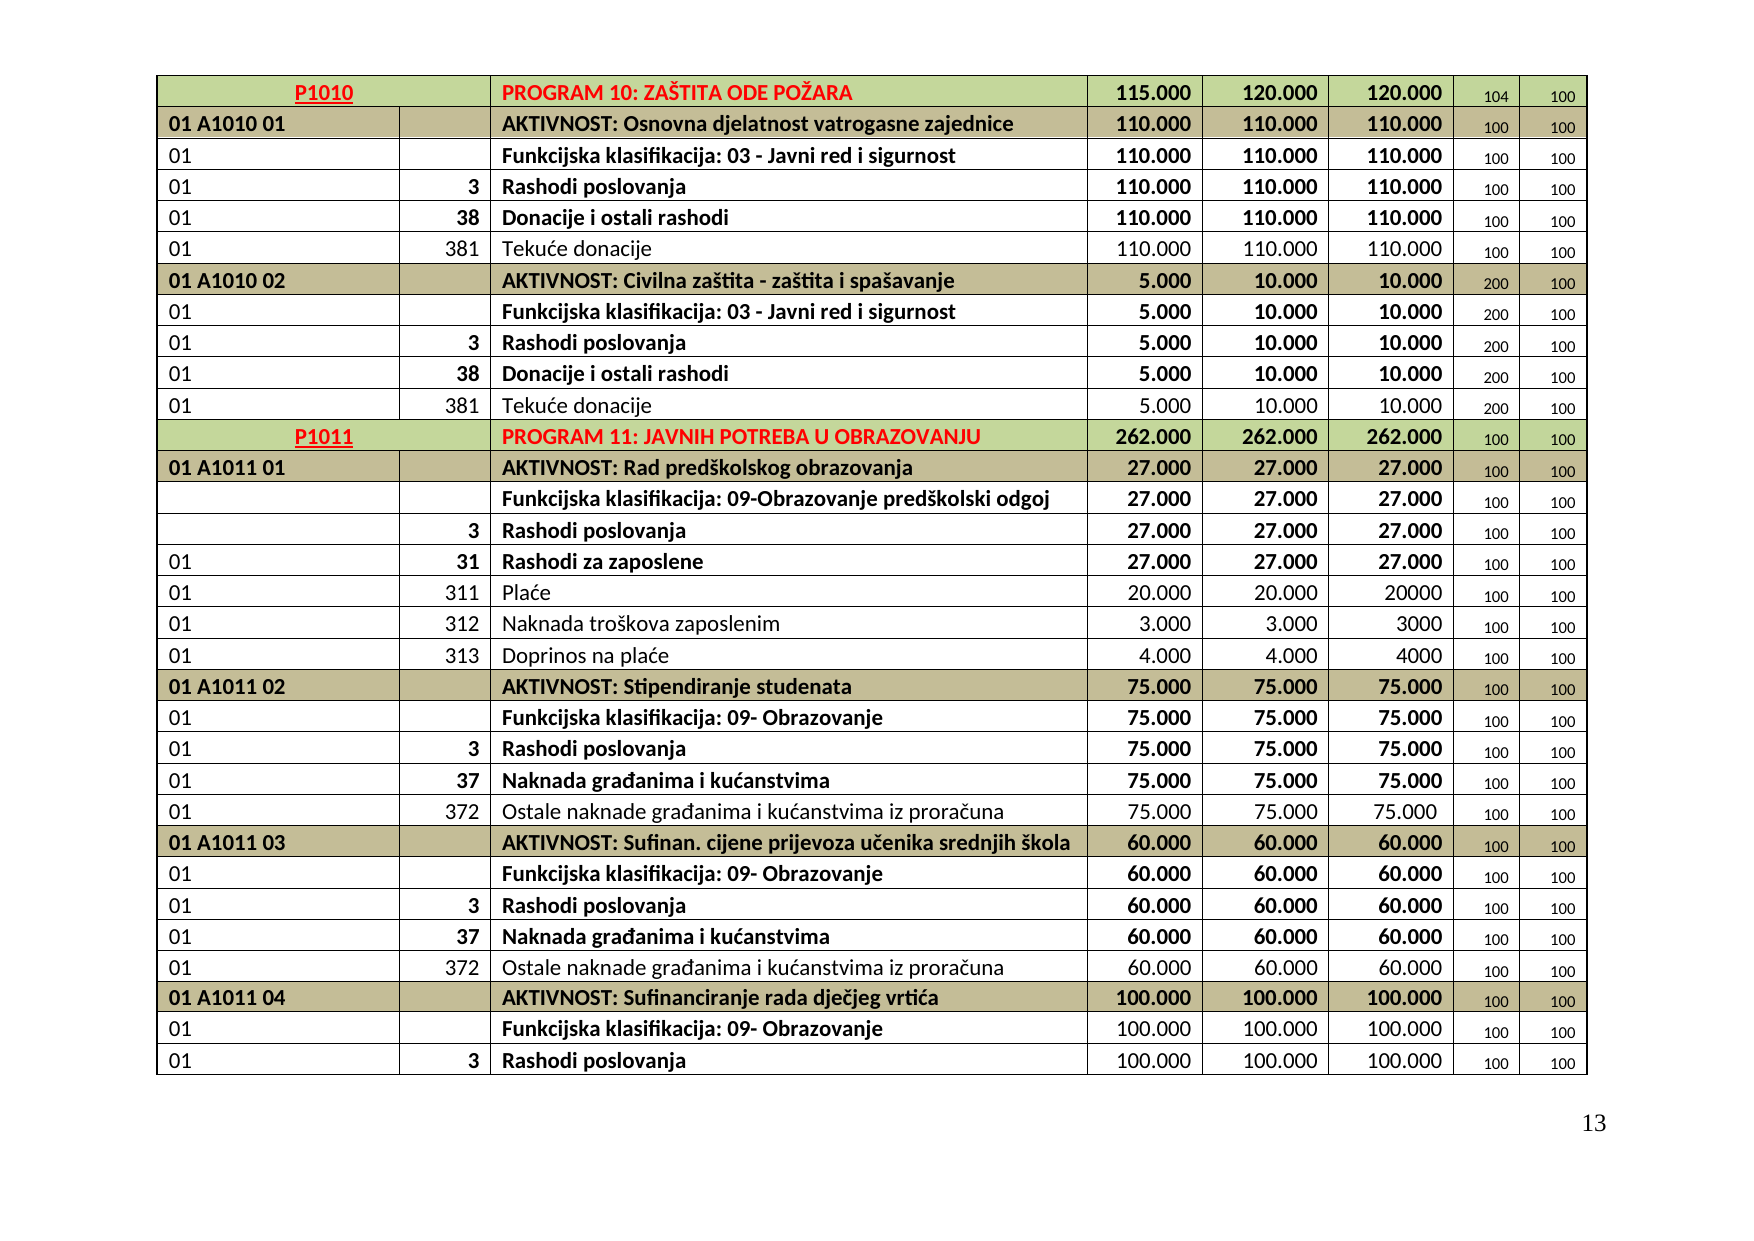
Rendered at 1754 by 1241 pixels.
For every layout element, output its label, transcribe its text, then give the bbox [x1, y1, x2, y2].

table_cell 110.000 [1203, 170, 1328, 200]
table_cell [400, 1012, 490, 1042]
table_cell Funkcijska klasifikacija: 03 - Javni red i sigurnost [491, 139, 1087, 169]
table_cell 100 [1454, 795, 1519, 825]
table_cell 27.000 [1329, 451, 1453, 481]
table_cell 100 [1520, 607, 1586, 637]
table_cell 110.000 [1329, 170, 1453, 200]
table_cell [400, 701, 490, 731]
table_cell Plaće [491, 576, 1087, 606]
table_cell 01 A1010 01 [158, 107, 399, 137]
table_cell 110.000 [1329, 201, 1453, 231]
table_cell 100 [1520, 732, 1586, 762]
table_cell 100 [1520, 764, 1586, 794]
table_cell 20.000 [1203, 576, 1328, 606]
table_cell 27.000 [1088, 545, 1202, 575]
table_cell 100 [1520, 920, 1586, 950]
table_cell 3 [400, 889, 490, 919]
table_cell 100 [1520, 1044, 1586, 1074]
table_cell [400, 482, 490, 512]
table_cell 110.000 [1329, 107, 1453, 137]
table_cell Rashodi poslovanja [491, 170, 1087, 200]
table_cell 100.000 [1329, 1012, 1453, 1042]
table_cell 100 [1454, 670, 1519, 700]
table_cell 5.000 [1088, 326, 1202, 356]
table_cell 01 [158, 857, 399, 887]
table_cell 60.000 [1088, 920, 1202, 950]
table_cell 100 [1520, 76, 1586, 106]
table_cell 01 [158, 607, 399, 637]
table_cell 60.000 [1088, 826, 1202, 856]
table_cell 110.000 [1329, 232, 1453, 262]
table_cell 100 [1454, 170, 1519, 200]
table_cell Naknada građanima i kućanstvima [491, 764, 1087, 794]
table_cell 27.000 [1203, 545, 1328, 575]
table_cell 01 A1011 01 [158, 451, 399, 481]
table_cell Rashodi poslovanja [491, 1044, 1087, 1074]
table_cell 372 [400, 795, 490, 825]
table_cell Ostale naknade građanima i kućanstvima iz proračuna [491, 795, 1087, 825]
table_cell 110.000 [1203, 201, 1328, 231]
table_cell 100 [1520, 420, 1586, 450]
table_cell [400, 295, 490, 325]
table_cell 100 [1520, 201, 1586, 231]
table_cell 01 [158, 357, 399, 387]
table_cell 01 [158, 232, 399, 262]
table_cell 3 [400, 170, 490, 200]
table_cell 01 A1011 03 [158, 826, 399, 856]
table_cell AKTIVNOST: Rad predškolskog obrazovanja [491, 451, 1087, 481]
table_cell 200 [1454, 295, 1519, 325]
table_cell 100 [1520, 576, 1586, 606]
table_cell 60.000 [1329, 920, 1453, 950]
table_cell 3 [400, 514, 490, 544]
table_cell 100 [1454, 607, 1519, 637]
table_cell 100 [1454, 451, 1519, 481]
table_cell 110.000 [1088, 139, 1202, 169]
table_cell 60.000 [1329, 951, 1453, 981]
table_cell 100 [1520, 139, 1586, 169]
table_cell 100 [1454, 107, 1519, 137]
table_cell 381 [400, 389, 490, 419]
table_cell 5.000 [1088, 389, 1202, 419]
table_cell 100 [1520, 482, 1586, 512]
table_cell 200 [1454, 326, 1519, 356]
table_cell 10.000 [1203, 326, 1328, 356]
table_cell 75.000 [1329, 701, 1453, 731]
table_cell Tekuće donacije [491, 232, 1087, 262]
table_cell 75.000 [1203, 670, 1328, 700]
table_cell 01 [158, 576, 399, 606]
table_cell 100 [1454, 232, 1519, 262]
table_cell 01 [158, 1044, 399, 1074]
table_cell 100 [1454, 920, 1519, 950]
table_cell 27.000 [1203, 514, 1328, 544]
table_cell 10.000 [1203, 357, 1328, 387]
table_cell 372 [400, 951, 490, 981]
table_cell 5.000 [1088, 295, 1202, 325]
table_cell P1010 [158, 76, 490, 106]
table_cell [400, 264, 490, 294]
table_cell 100.000 [1088, 982, 1202, 1011]
table_cell 100 [1520, 826, 1586, 856]
table_cell 10.000 [1329, 357, 1453, 387]
table_cell 110.000 [1088, 232, 1202, 262]
table_cell 60.000 [1203, 920, 1328, 950]
table_cell 100 [1520, 701, 1586, 731]
table_cell Tekuće donacije [491, 389, 1087, 419]
table_cell 100 [1520, 951, 1586, 981]
table_cell 4.000 [1088, 639, 1202, 669]
table_cell [158, 514, 399, 544]
table_cell 27.000 [1329, 482, 1453, 512]
table_cell 110.000 [1329, 139, 1453, 169]
table_cell 100.000 [1329, 982, 1453, 1011]
table_cell 10.000 [1203, 264, 1328, 294]
table_cell 100 [1454, 482, 1519, 512]
table_cell 100 [1454, 764, 1519, 794]
table_cell 110.000 [1203, 139, 1328, 169]
table_cell 100 [1520, 170, 1586, 200]
table_cell 01 [158, 170, 399, 200]
table_cell 01 [158, 1012, 399, 1042]
table_cell 100 [1454, 201, 1519, 231]
table_cell 60.000 [1203, 951, 1328, 981]
table_cell 100 [1520, 451, 1586, 481]
table_cell Funkcijska klasifikacija: 09- Obrazovanje [491, 701, 1087, 731]
table_cell 10.000 [1329, 389, 1453, 419]
table_cell 5.000 [1088, 264, 1202, 294]
table_cell 311 [400, 576, 490, 606]
table_cell [400, 826, 490, 856]
table_cell 100 [1454, 826, 1519, 856]
table_cell 110.000 [1088, 170, 1202, 200]
table_cell 110.000 [1203, 107, 1328, 137]
table_cell 10.000 [1329, 326, 1453, 356]
table_cell 01 [158, 951, 399, 981]
table_cell 100 [1454, 545, 1519, 575]
table_cell 100 [1454, 139, 1519, 169]
table_cell 37 [400, 764, 490, 794]
table_cell 200 [1454, 389, 1519, 419]
table_cell 120.000 [1203, 76, 1328, 106]
table_cell Funkcijska klasifikacija: 09-Obrazovanje predškolski odgoj [491, 482, 1087, 512]
table_cell 100 [1454, 576, 1519, 606]
table_cell 4.000 [1203, 639, 1328, 669]
table_cell 100 [1520, 982, 1586, 1011]
table_cell P1011 [158, 420, 490, 450]
table_cell AKTIVNOST: Civilna zaštita - zaštita i spašavanje [491, 264, 1087, 294]
table_cell 10.000 [1203, 295, 1328, 325]
table_cell 100 [1520, 389, 1586, 419]
table_cell 75.000 [1203, 764, 1328, 794]
table_cell Funkcijska klasifikacija: 09- Obrazovanje [491, 857, 1087, 887]
table_cell 01 [158, 732, 399, 762]
table_cell 100 [1520, 1012, 1586, 1042]
table_cell 312 [400, 607, 490, 637]
table_cell 100.000 [1203, 982, 1328, 1011]
table_cell 3 [400, 1044, 490, 1074]
table_cell 100 [1520, 545, 1586, 575]
table_cell AKTIVNOST: Sufinan. cijene prijevoza učenika srednjih škola [491, 826, 1087, 856]
table_cell 75.000 [1329, 732, 1453, 762]
table_cell [400, 139, 490, 169]
table_cell Rashodi poslovanja [491, 889, 1087, 919]
table_cell PROGRAM 10: ZAŠTITA ODE POŽARA [491, 76, 1087, 106]
table_cell 01 A1011 02 [158, 670, 399, 700]
table_cell 75.000 [1088, 670, 1202, 700]
table_cell 75.000 [1329, 764, 1453, 794]
table_cell 3 [400, 326, 490, 356]
table_cell 110.000 [1088, 201, 1202, 231]
table_cell 60.000 [1203, 857, 1328, 887]
table_cell Rashodi za zaposlene [491, 545, 1087, 575]
table_cell 100 [1520, 232, 1586, 262]
table_cell 10.000 [1329, 295, 1453, 325]
table_cell 27.000 [1203, 451, 1328, 481]
table_cell 27.000 [1088, 451, 1202, 481]
table_cell 27.000 [1203, 482, 1328, 512]
table_cell 262.000 [1088, 420, 1202, 450]
table_cell Naknada građanima i kućanstvima [491, 920, 1087, 950]
table_cell 100 [1454, 701, 1519, 731]
table_cell 313 [400, 639, 490, 669]
table_cell [158, 482, 399, 512]
table_cell 3000 [1329, 607, 1453, 637]
table_cell 01 A1011 04 [158, 982, 399, 1011]
table_cell [400, 451, 490, 481]
table_cell 01 [158, 764, 399, 794]
table_cell 120.000 [1329, 76, 1453, 106]
table_cell 100.000 [1329, 1044, 1453, 1074]
table_cell 01 [158, 795, 399, 825]
table_cell Funkcijska klasifikacija: 03 - Javni red i sigurnost [491, 295, 1087, 325]
table_cell 100 [1454, 982, 1519, 1011]
table_cell 100 [1520, 326, 1586, 356]
table_cell 01 [158, 701, 399, 731]
table_cell 3.000 [1203, 607, 1328, 637]
table_cell 100.000 [1203, 1012, 1328, 1042]
table_cell 10.000 [1329, 264, 1453, 294]
table_cell 100 [1454, 857, 1519, 887]
table_cell 60.000 [1088, 889, 1202, 919]
table_cell 100 [1454, 639, 1519, 669]
table_cell 60.000 [1329, 889, 1453, 919]
table_cell 100 [1520, 107, 1586, 137]
table_cell 01 [158, 139, 399, 169]
table_cell 75.000 [1203, 795, 1328, 825]
table_cell 100 [1454, 889, 1519, 919]
table_cell 262.000 [1329, 420, 1453, 450]
table_cell 01 [158, 295, 399, 325]
table_cell 100.000 [1088, 1044, 1202, 1074]
table_cell 75.000 [1329, 795, 1453, 825]
table_cell 38 [400, 357, 490, 387]
table_cell Rashodi poslovanja [491, 514, 1087, 544]
table_cell Ostale naknade građanima i kućanstvima iz proračuna [491, 951, 1087, 981]
table_cell AKTIVNOST: Osnovna djelatnost vatrogasne zajednice [491, 107, 1087, 137]
table_cell 100 [1520, 857, 1586, 887]
table_cell Rashodi poslovanja [491, 732, 1087, 762]
table_cell 3 [400, 732, 490, 762]
table_cell Donacije i ostali rashodi [491, 201, 1087, 231]
table_cell 01 A1010 02 [158, 264, 399, 294]
table_cell 01 [158, 545, 399, 575]
table_cell 01 [158, 201, 399, 231]
table_cell 60.000 [1203, 889, 1328, 919]
table_cell 100 [1520, 295, 1586, 325]
table_cell 75.000 [1329, 670, 1453, 700]
table_cell 10.000 [1203, 389, 1328, 419]
table_cell 5.000 [1088, 357, 1202, 387]
table_cell 01 [158, 389, 399, 419]
table_cell 100.000 [1088, 1012, 1202, 1042]
table_cell 110.000 [1203, 232, 1328, 262]
table_cell 100 [1520, 670, 1586, 700]
table_cell 100 [1520, 795, 1586, 825]
table_cell 100 [1520, 889, 1586, 919]
table_cell 100 [1454, 420, 1519, 450]
table_cell 60.000 [1329, 826, 1453, 856]
table_cell 100 [1520, 639, 1586, 669]
table_cell [400, 107, 490, 137]
table_cell 115.000 [1088, 76, 1202, 106]
table_cell 01 [158, 639, 399, 669]
table_cell 75.000 [1088, 732, 1202, 762]
table_cell Naknada troškova zaposlenim [491, 607, 1087, 637]
table_cell 75.000 [1088, 701, 1202, 731]
table_cell Donacije i ostali rashodi [491, 357, 1087, 387]
table_cell AKTIVNOST: Stipendiranje studenata [491, 670, 1087, 700]
table_cell 60.000 [1329, 857, 1453, 887]
table_cell 27.000 [1329, 514, 1453, 544]
table_cell [400, 670, 490, 700]
table_cell 110.000 [1088, 107, 1202, 137]
table_cell 27.000 [1088, 514, 1202, 544]
table_cell 100 [1454, 732, 1519, 762]
table_cell 100 [1520, 357, 1586, 387]
table_cell 200 [1454, 264, 1519, 294]
table_cell 100.000 [1203, 1044, 1328, 1074]
table_cell 75.000 [1203, 732, 1328, 762]
table_cell 27.000 [1088, 482, 1202, 512]
table_cell 01 [158, 326, 399, 356]
table_cell AKTIVNOST: Sufinanciranje rada dječjeg vrtića [491, 982, 1087, 1011]
table_cell 262.000 [1203, 420, 1328, 450]
table_cell Funkcijska klasifikacija: 09- Obrazovanje [491, 1012, 1087, 1042]
table_cell 100 [1454, 1044, 1519, 1074]
table_cell Rashodi poslovanja [491, 326, 1087, 356]
table_cell PROGRAM 11: JAVNIH POTREBA U OBRAZOVANJU [491, 420, 1087, 450]
table_cell 20000 [1329, 576, 1453, 606]
table_cell 100 [1454, 951, 1519, 981]
table_cell 01 [158, 889, 399, 919]
table_cell [400, 982, 490, 1011]
table_cell 100 [1454, 1012, 1519, 1042]
table_cell Doprinos na plaće [491, 639, 1087, 669]
table_cell 60.000 [1203, 826, 1328, 856]
table_cell 75.000 [1203, 701, 1328, 731]
table_cell 100 [1520, 264, 1586, 294]
table_cell 01 [158, 920, 399, 950]
table_cell 20.000 [1088, 576, 1202, 606]
table_cell 104 [1454, 76, 1519, 106]
table_cell 27.000 [1329, 545, 1453, 575]
table_cell [400, 857, 490, 887]
table_cell 31 [400, 545, 490, 575]
table_cell 75.000 [1088, 795, 1202, 825]
table_cell 100 [1520, 514, 1586, 544]
table_cell 100 [1454, 514, 1519, 544]
table_cell 200 [1454, 357, 1519, 387]
table_cell 37 [400, 920, 490, 950]
table_cell 38 [400, 201, 490, 231]
table_cell 3.000 [1088, 607, 1202, 637]
table_cell 60.000 [1088, 951, 1202, 981]
table_cell 4000 [1329, 639, 1453, 669]
table_cell 75.000 [1088, 764, 1202, 794]
table_cell 60.000 [1088, 857, 1202, 887]
table_cell 381 [400, 232, 490, 262]
